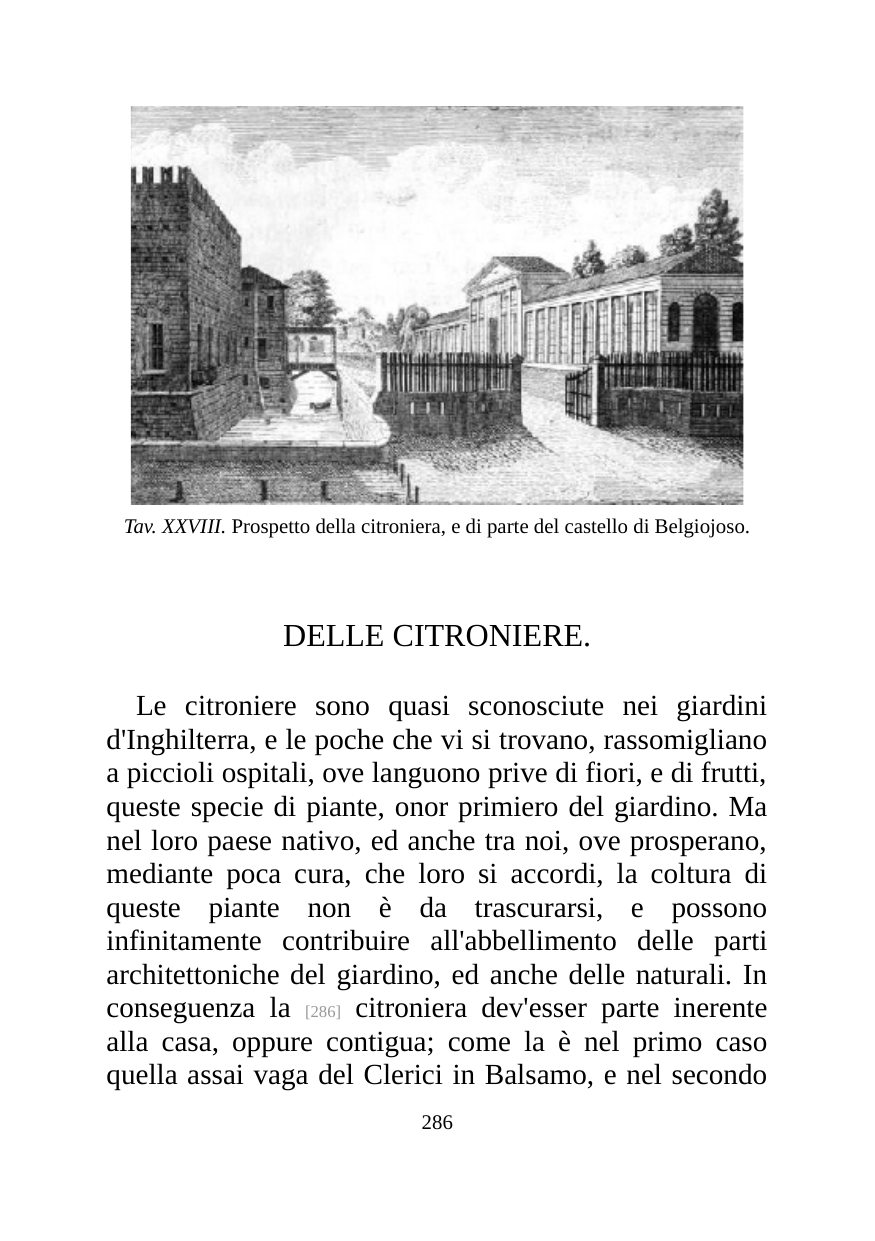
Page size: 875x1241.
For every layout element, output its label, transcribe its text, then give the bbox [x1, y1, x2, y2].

picture [130, 106, 744, 505]
text Le citroniere sono quasi sconosciute nei giardini d'Inghilterra, e le poche che vi si trovano, rassomigliano a piccioli ospitali, ove languono prive di fiori, e di frutti, queste specie di piante, onor primiero del giardino. Ma nel loro paese nativo, ed anche tra noi, ove prosperano, mediante poca cura, che loro si accordi, la coltura di queste piante non è da trascurarsi, e possono infinitamente contribuire all'abbellimento delle parti architettoniche del giardino, ed anche delle naturali. In conseguenza la [286] citroniera dev'esser parte inerente alla casa, oppure contigua; come la è nel primo caso quella assai vaga del Clerici in Balsamo, e nel secondo [106, 688, 768, 1091]
subtitle DELLE CITRONIERE. [106, 616, 768, 653]
text Tav. XXVIII. Prospetto della citroniera, e di parte del castello di Belgiojoso. [106, 514, 768, 538]
